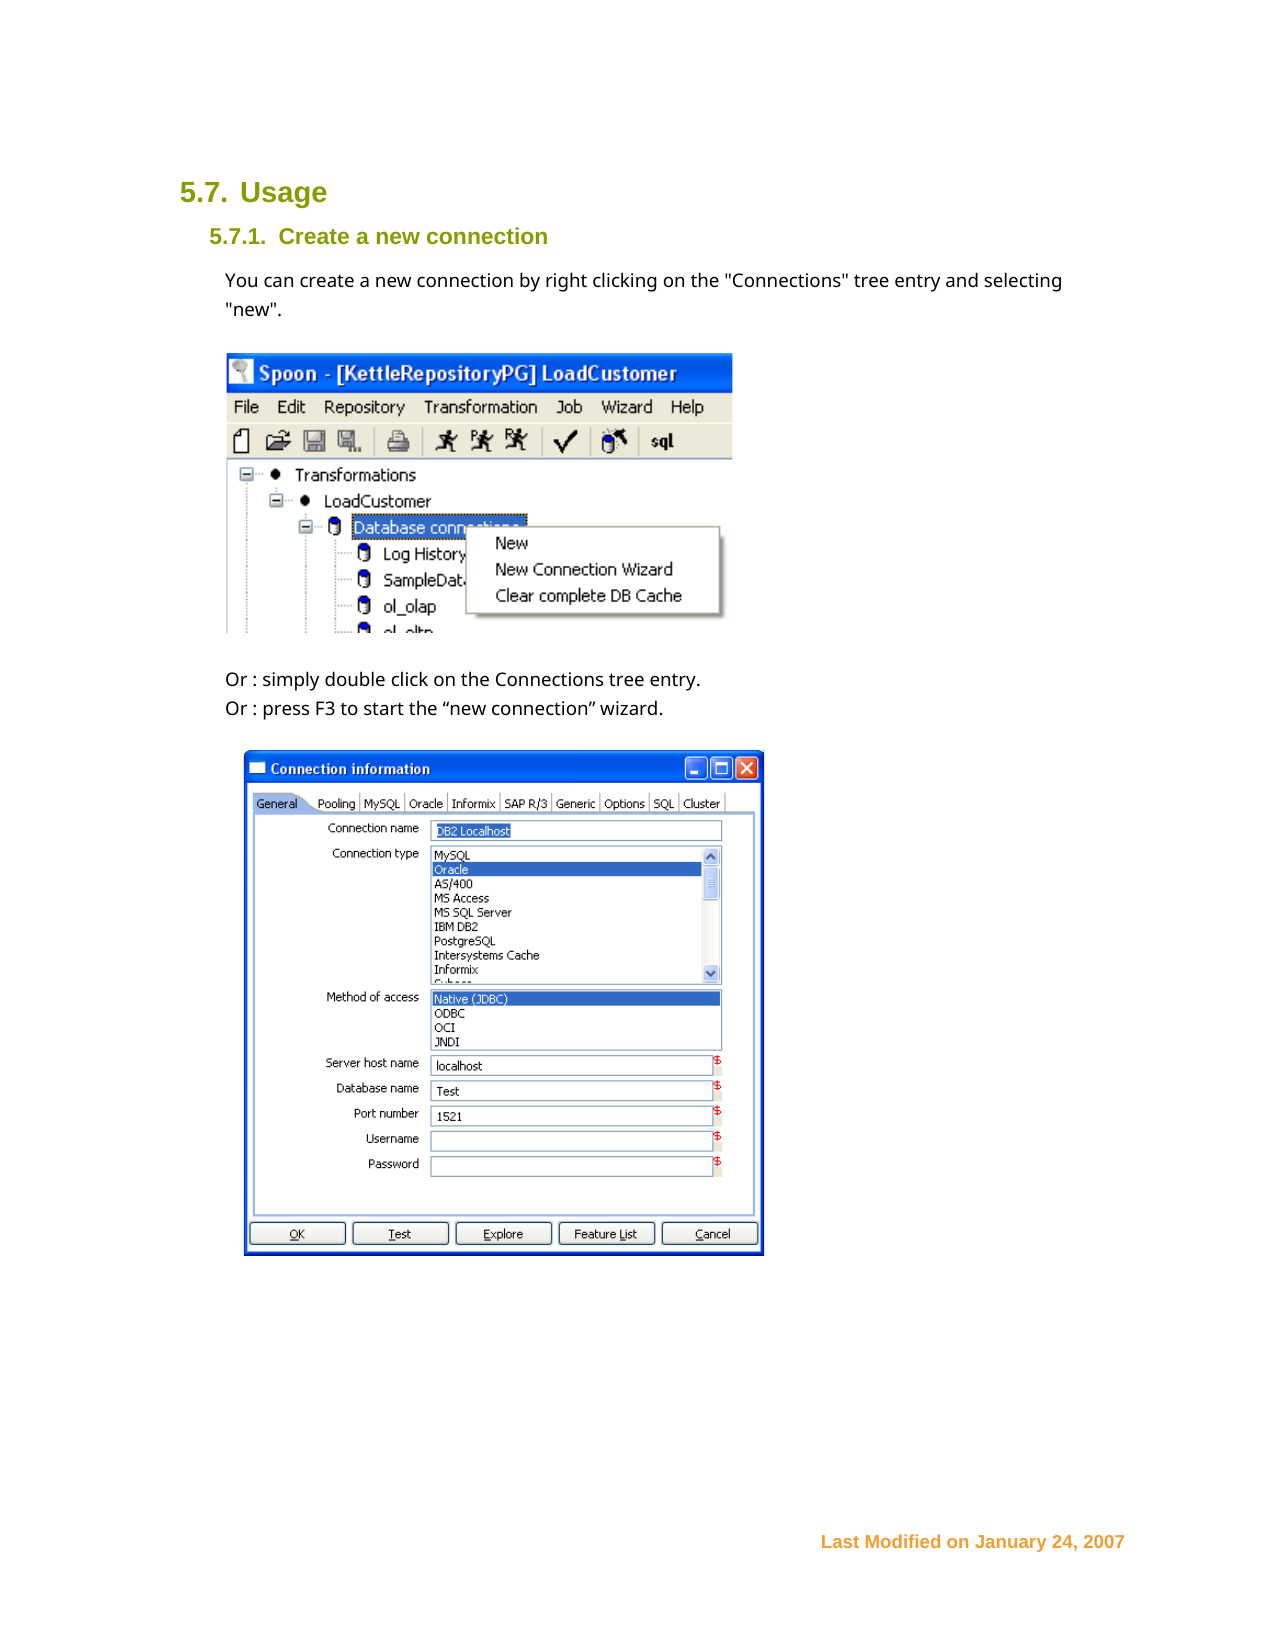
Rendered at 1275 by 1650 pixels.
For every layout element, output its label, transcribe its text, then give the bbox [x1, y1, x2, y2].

subtitle Usage [179, 175, 1125, 210]
text You can create a new connection by right clicking on the "Connections" tree entry and selecting "new". [225, 264, 1125, 322]
picture [226, 353, 733, 633]
picture [243, 750, 765, 1256]
subtitle Create a new connection [209, 217, 1125, 252]
text Or : press F3 to start the “new connection” wizard. [225, 692, 1125, 721]
text Or : simply double click on the Connections tree entry. [150, 663, 1125, 692]
